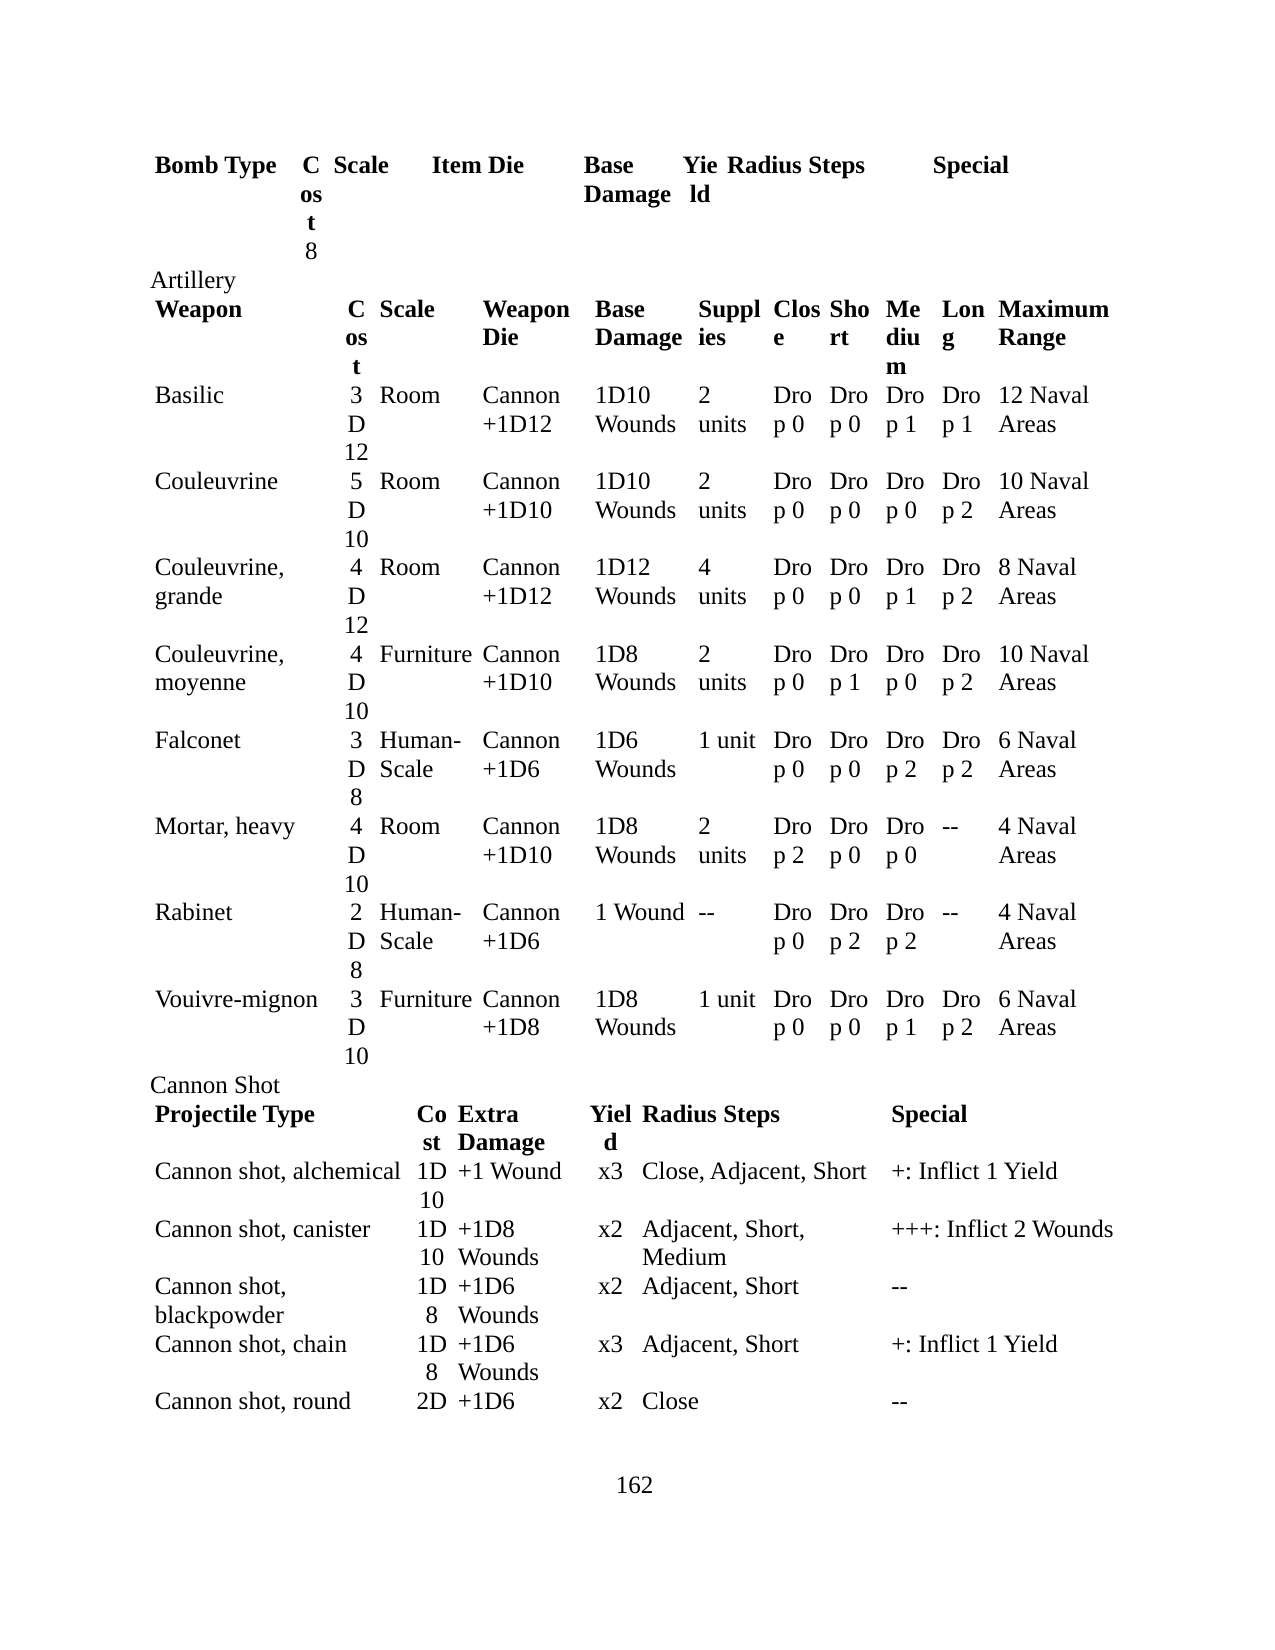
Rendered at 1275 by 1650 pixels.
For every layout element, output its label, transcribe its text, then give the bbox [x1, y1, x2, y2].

table_header Bomb Type [150, 150, 293, 236]
table_cell Cannon shot, round [150, 1386, 410, 1415]
table_header Item Die [427, 150, 579, 236]
table_header Base Damage [591, 294, 694, 380]
table_cell Drop 1 [825, 639, 881, 725]
table_header Short [825, 294, 881, 380]
table_cell Mortar, heavy [150, 811, 337, 897]
table_cell 2D [410, 1386, 453, 1415]
table_cell Drop 2 [938, 553, 994, 639]
table_cell Drop 2 [938, 984, 994, 1070]
table_header Scale [375, 294, 478, 380]
table_cell Drop 0 [769, 984, 825, 1070]
table_header Projectile Type [150, 1099, 410, 1156]
table_cell Human-Scale [375, 725, 478, 811]
table_cell 2 units [694, 466, 769, 552]
table_cell Vouivre-mignon [150, 984, 337, 1070]
table_cell +++: Inflict 2 Wounds [887, 1214, 1125, 1271]
table_cell Drop 1 [881, 553, 937, 639]
table_header Maximum Range [994, 294, 1125, 380]
table_cell 4 Naval Areas [994, 898, 1125, 984]
table_cell 1D10 [410, 1156, 453, 1214]
table_cell 2 units [694, 811, 769, 897]
table_cell 10 Naval Areas [994, 466, 1125, 552]
table_cell 1D8 [410, 1329, 453, 1386]
table_cell x3 [583, 1329, 637, 1386]
table_cell 2D8 [338, 898, 375, 984]
table_cell Drop 1 [938, 380, 994, 466]
table_cell [928, 236, 1125, 265]
table_cell Drop 0 [825, 553, 881, 639]
table_header Radius Steps [723, 150, 928, 236]
table_cell Cannon shot, canister [150, 1214, 410, 1271]
table_header Long [938, 294, 994, 380]
table_cell 3D12 [338, 380, 375, 466]
table_cell Rabinet [150, 898, 337, 984]
table_cell Adjacent, Short [638, 1271, 887, 1329]
table_cell 2 units [694, 380, 769, 466]
table_cell 1D10 Wounds [591, 466, 694, 552]
table_cell Drop 0 [769, 725, 825, 811]
table_cell +1D6 Wounds [453, 1271, 583, 1329]
table_cell 6 Naval Areas [994, 725, 1125, 811]
table_cell Drop 0 [825, 725, 881, 811]
table_cell Drop 2 [881, 898, 937, 984]
table_cell +: Inflict 1 Yield [887, 1329, 1125, 1386]
table_header Special [887, 1099, 1125, 1156]
table_cell Drop 2 [769, 811, 825, 897]
table_cell Drop 1 [881, 984, 937, 1070]
table_cell Cannon +1D6 [478, 725, 591, 811]
table_header Medium [881, 294, 937, 380]
table_header Cost [410, 1099, 453, 1156]
table_cell Cannon +1D6 [478, 898, 591, 984]
table_cell 1D8 [410, 1271, 453, 1329]
table_cell +: Inflict 1 Yield [887, 1156, 1125, 1214]
table_cell 1D8 Wounds [591, 639, 694, 725]
table_cell 10 Naval Areas [994, 639, 1125, 725]
table_cell 4 units [694, 553, 769, 639]
table_cell 1D8 Wounds [591, 811, 694, 897]
table_cell x3 [583, 1156, 637, 1214]
table_cell Drop 2 [938, 639, 994, 725]
table_cell 4D10 [338, 811, 375, 897]
table_cell Drop 0 [769, 380, 825, 466]
table_cell 1 unit [694, 984, 769, 1070]
table_cell Drop 0 [769, 466, 825, 552]
table_cell -- [938, 811, 994, 897]
table_cell x2 [583, 1214, 637, 1271]
table_cell Close [638, 1386, 887, 1415]
table_header Extra Damage [453, 1099, 583, 1156]
table_cell 1D10 Wounds [591, 380, 694, 466]
table_header Close [769, 294, 825, 380]
table_cell Cannon shot, alchemical [150, 1156, 410, 1214]
table_cell [678, 236, 722, 265]
table_cell Drop 2 [881, 725, 937, 811]
table_cell Close, Adjacent, Short [638, 1156, 887, 1214]
table_cell Couleuvrine, moyenne [150, 639, 337, 725]
table_cell Drop 0 [769, 898, 825, 984]
table_cell -- [694, 898, 769, 984]
table_cell Falconet [150, 725, 337, 811]
table_cell [427, 236, 579, 265]
table_cell 2 units [694, 639, 769, 725]
table_cell Cannon +1D8 [478, 984, 591, 1070]
table_header Supplies [694, 294, 769, 380]
table_cell Drop 0 [825, 811, 881, 897]
table_header Base Damage [579, 150, 678, 236]
table_cell Drop 0 [769, 639, 825, 725]
table_cell Cannon +1D10 [478, 639, 591, 725]
table_header Radius Steps [638, 1099, 887, 1156]
table_cell Room [375, 811, 478, 897]
table_cell 12 Naval Areas [994, 380, 1125, 466]
table_header Special [928, 150, 1125, 236]
table_cell +1D6 [453, 1386, 583, 1415]
table_cell +1D8 Wounds [453, 1214, 583, 1271]
table_cell Cannon +1D12 [478, 553, 591, 639]
table_cell [579, 236, 678, 265]
table_cell Room [375, 553, 478, 639]
text Artillery [150, 265, 1125, 294]
table_cell [150, 236, 293, 265]
table_cell 1D8 Wounds [591, 984, 694, 1070]
table_cell Couleuvrine, grande [150, 553, 337, 639]
table_cell Drop 2 [825, 898, 881, 984]
table_cell Basilic [150, 380, 337, 466]
table_cell Drop 2 [938, 725, 994, 811]
table_cell 3D10 [338, 984, 375, 1070]
table_cell -- [938, 898, 994, 984]
table_cell -- [887, 1386, 1125, 1415]
table_cell 8 Naval Areas [994, 553, 1125, 639]
table_cell Cannon +1D10 [478, 811, 591, 897]
table_header Scale [329, 150, 427, 236]
table_cell Drop 0 [881, 466, 937, 552]
table_cell 1D6 Wounds [591, 725, 694, 811]
table_cell Human-Scale [375, 898, 478, 984]
table_cell Furniture [375, 639, 478, 725]
table_cell 1D10 [410, 1214, 453, 1271]
table_cell Cannon shot, chain [150, 1329, 410, 1386]
table_cell Cannon +1D12 [478, 380, 591, 466]
table_cell Drop 0 [825, 466, 881, 552]
table_header Yield [678, 150, 722, 236]
table_cell Drop 0 [881, 811, 937, 897]
table_cell Drop 0 [769, 553, 825, 639]
table_cell Drop 0 [825, 380, 881, 466]
table_cell [723, 236, 928, 265]
table_cell +1D6 Wounds [453, 1329, 583, 1386]
table_cell [329, 236, 427, 265]
table_cell -- [887, 1271, 1125, 1329]
table_cell Cannon +1D10 [478, 466, 591, 552]
table_cell 3D8 [338, 725, 375, 811]
table_cell 4D10 [338, 639, 375, 725]
table_cell Drop 2 [938, 466, 994, 552]
table_cell 1 Wound [591, 898, 694, 984]
table_cell Drop 1 [881, 380, 937, 466]
text Cannon Shot [150, 1070, 1125, 1099]
table_cell 1 unit [694, 725, 769, 811]
table_cell 8 [293, 236, 329, 265]
table_cell +1 Wound [453, 1156, 583, 1214]
table_cell Room [375, 380, 478, 466]
table_header Yield [583, 1099, 637, 1156]
table_header Weapon [150, 294, 337, 380]
table_cell 4D12 [338, 553, 375, 639]
table_cell Adjacent, Short [638, 1329, 887, 1386]
table_cell 5D10 [338, 466, 375, 552]
table_cell 6 Naval Areas [994, 984, 1125, 1070]
table_cell Couleuvrine [150, 466, 337, 552]
table_header Weapon Die [478, 294, 591, 380]
table_cell x2 [583, 1271, 637, 1329]
table_cell Room [375, 466, 478, 552]
table_cell Furniture [375, 984, 478, 1070]
table_cell Cannon shot, blackpowder [150, 1271, 410, 1329]
table_cell Drop 0 [881, 639, 937, 725]
table_cell x2 [583, 1386, 637, 1415]
table_cell 1D12 Wounds [591, 553, 694, 639]
table_cell 4 Naval Areas [994, 811, 1125, 897]
table_cell Drop 0 [825, 984, 881, 1070]
table_header Cost [338, 294, 375, 380]
table_header Cost [293, 150, 329, 236]
table_cell Adjacent, Short, Medium [638, 1214, 887, 1271]
